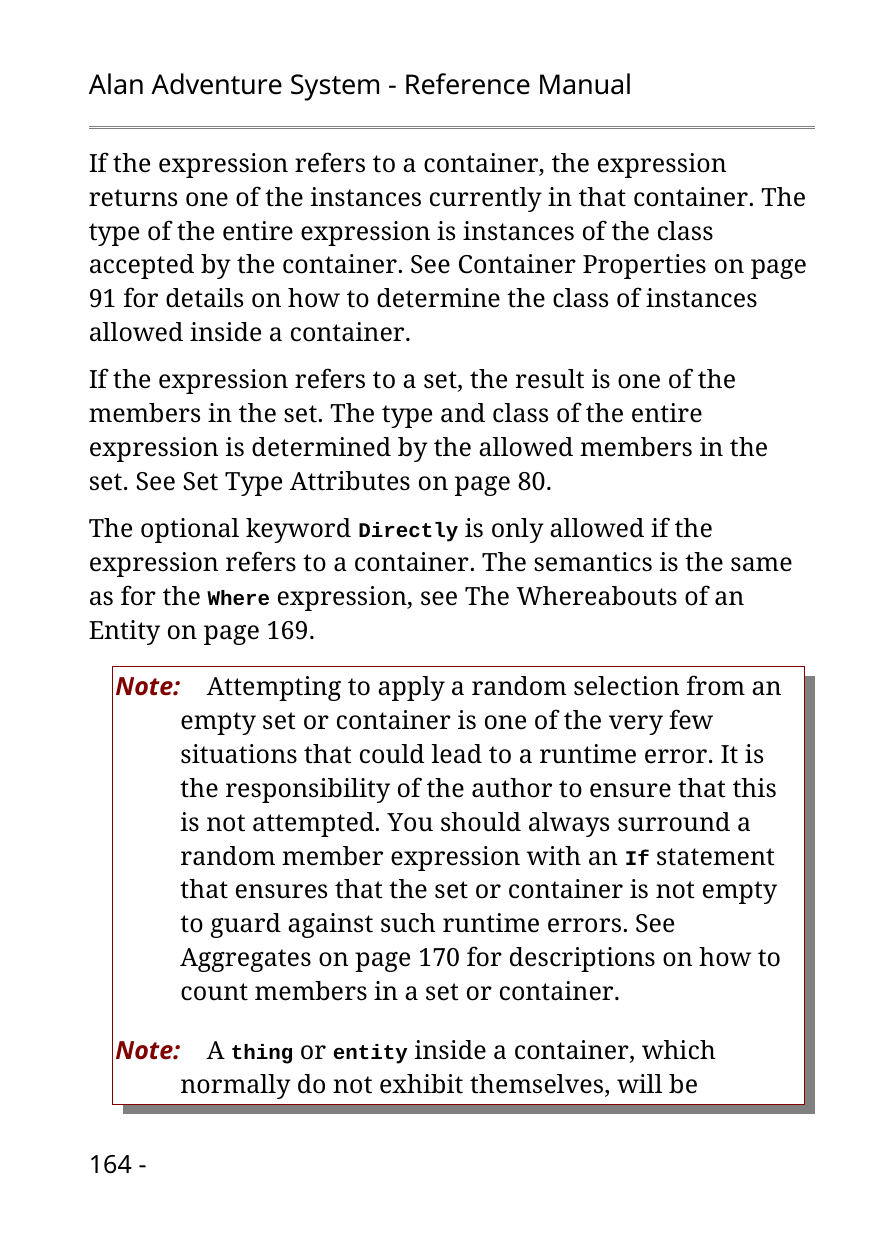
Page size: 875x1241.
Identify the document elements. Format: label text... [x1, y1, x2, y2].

text The optional keyword Directly is only allowed if the expression refers to a container. The semantics is the same as for the Where expression, see The Whereabouts of an Entity on page 133. [88, 511, 815, 647]
text If the expression refers to a container, the expression returns one of the instances currently in that container. The type of the entire expression is instances of the class accepted by the container. See Container Properties on page 72 for details on how to determine the class of instances allowed inside a container. [88, 146, 815, 349]
list Attempting to apply a random selection from an empty set or container is one of the very few situations that could lead to a runtime error. It is the responsibility of the author to ensure that this is not attempted. You should always surround a random member expression with an If statement that ensures that the set or container is not empty to guard against such runtime errors. See Aggregates on page 134 for descriptions on how to count members in a set or container. [113, 667, 804, 1008]
list A thing or entity inside a container, which normally do not exhibit themselves, will be [113, 1030, 804, 1104]
text If the expression refers to a set, the result is one of the members in the set. The type and class of the entire expression is determined by the allowed members in the set. See Set Type Attributes on page 63. [88, 362, 815, 498]
